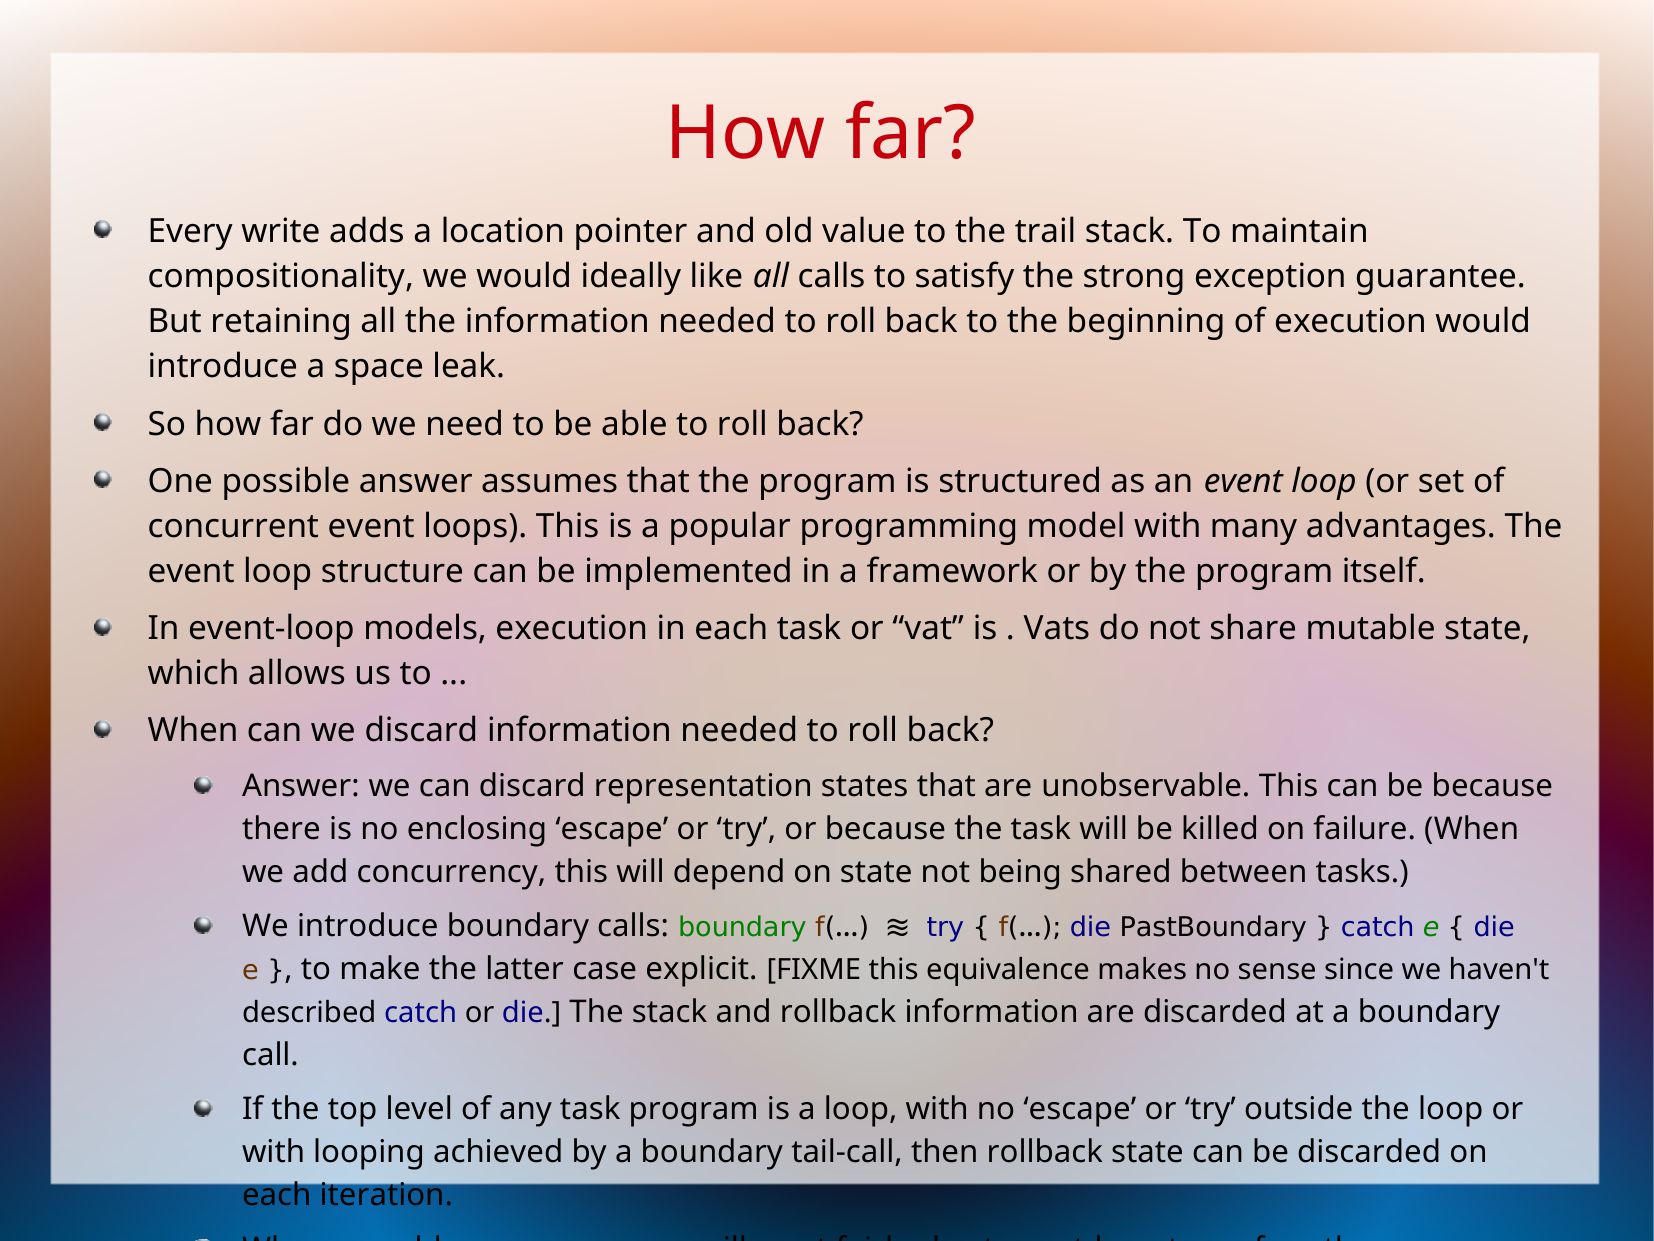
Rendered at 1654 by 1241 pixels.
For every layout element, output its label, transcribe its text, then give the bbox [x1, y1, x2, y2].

picture [0, 0, 1654, 1241]
title How far? [76, 59, 1565, 200]
list Every write adds a location pointer and old value to the trail stack. To maintain compositionality, we would ideally like all calls to satisfy the strong exception guarantee. But retaining all the information needed to roll back to the beginning of execution would introduce a space leak. So how far do we need to be able to roll back? One possible answer assumes that the program is structured as an event loop (or set of concurrent event loops). This is a popular programming model with many advantages. The event loop structure can be implemented in a framework or by the program itself. In event-loop models, execution in each task or “vat” is . Vats do not share mutable state, which allows us to ... When can we discard information needed to roll back? Answer: we can discard representation states that are unobservable. This can be because there is no enclosing ‘escape’ or ‘try’, or because the task will be killed on failure. (When we add concurrency, this will depend on state not being shared between tasks.) We introduce boundary calls: boundary f(...) ≋ try { f(...); die PastBoundary } catch e { die e }, to make the latter case explicit. [FIXME this equivalence makes no sense since we haven't described catch or die.] The stack and rollback information are discarded at a boundary call. If the top level of any task program is a loop, with no ‘escape’ or ‘try’ outside the loop or with looping achieved by a boundary tail-call, then rollback state can be discarded on each iteration. When we add concurrency, we will want fairly short event-loop turns for other reasons (e.g. responsiveness to incoming messages), which in practice limits the size of rollback information. Alternatively, we could just flush the compacted trail stack to persistent storage, taking advantage of the fact that disk is cheap and that earlier portions of the trail are unlikely to be accessed. [76, 206, 1565, 1169]
